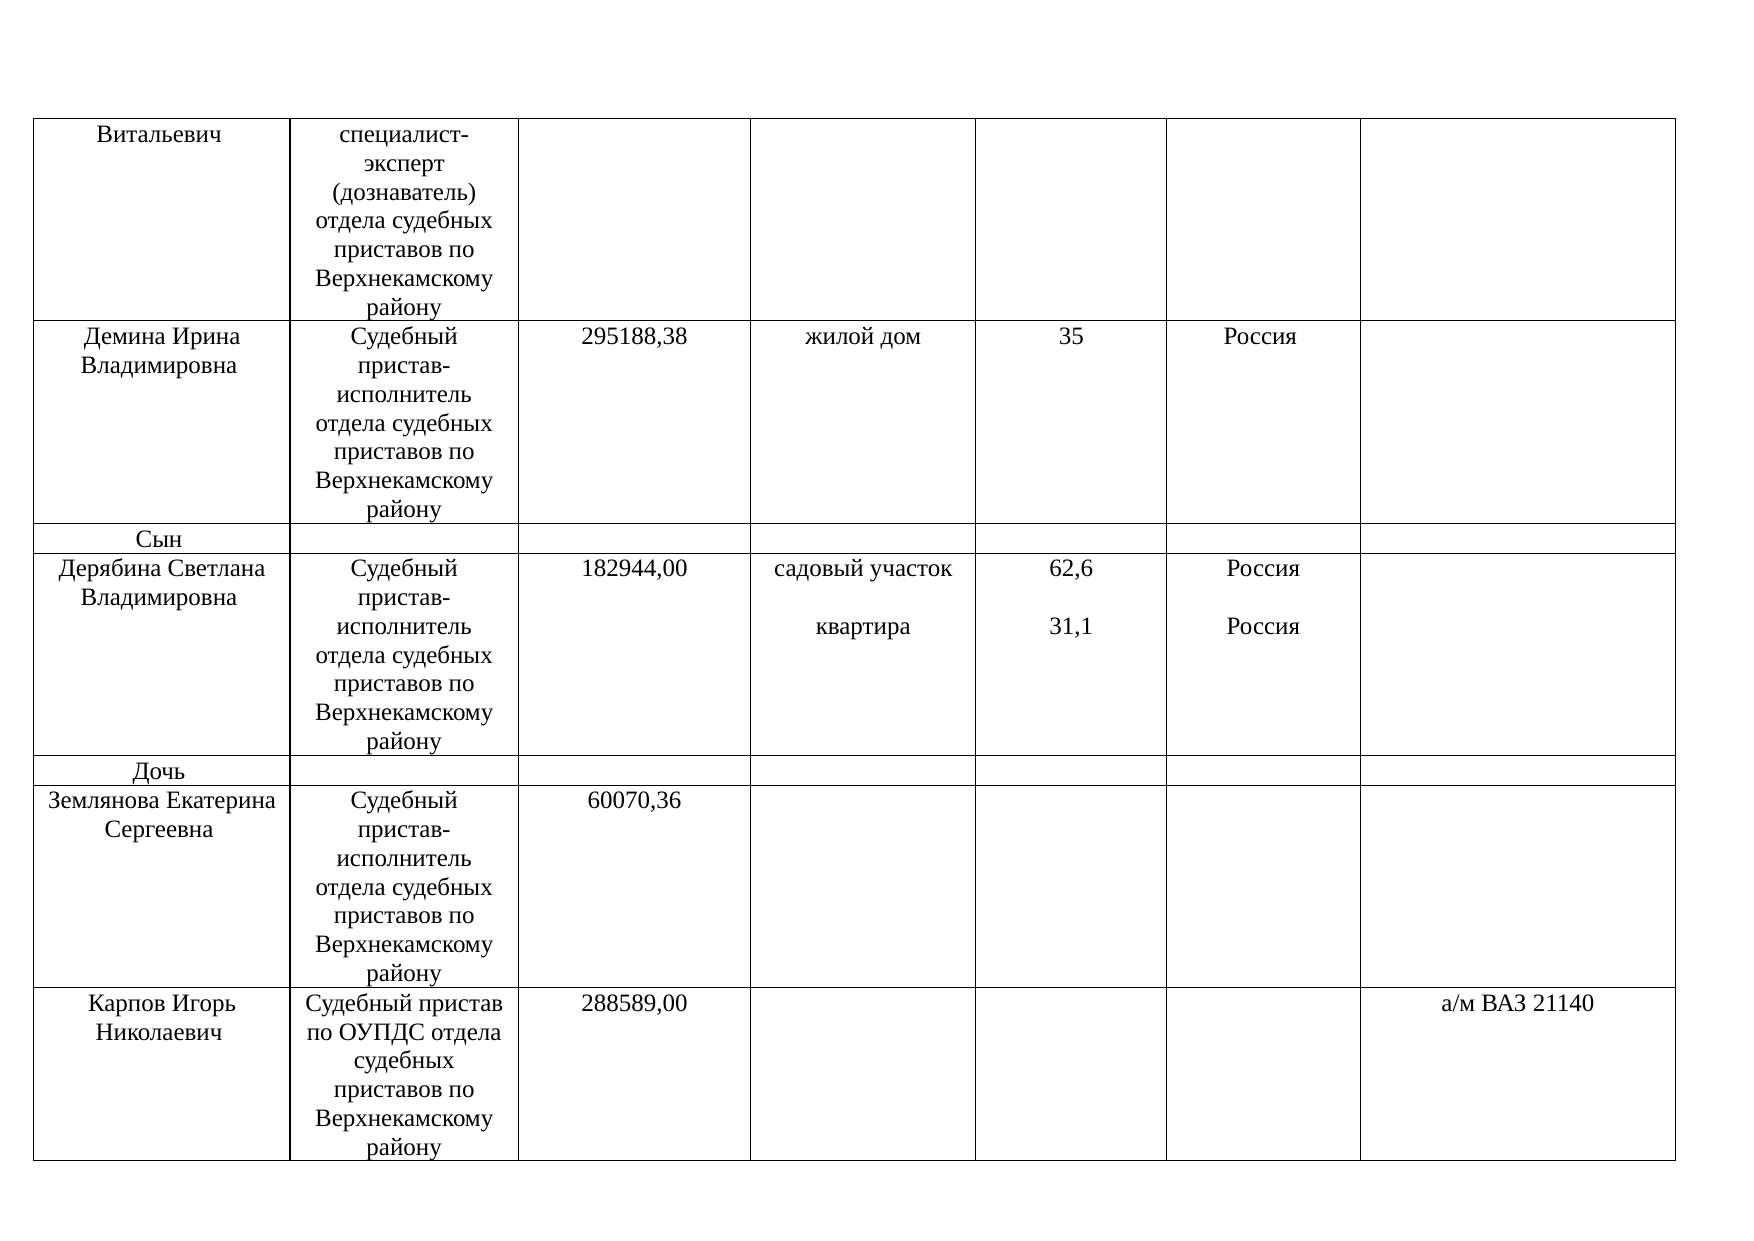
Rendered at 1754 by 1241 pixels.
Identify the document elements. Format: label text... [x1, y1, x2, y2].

table_cell [291, 756, 518, 784]
table_cell [1676, 755, 1680, 784]
table_cell Дочь [34, 756, 289, 784]
table_cell [976, 756, 1166, 784]
table_cell [29, 785, 33, 987]
table_cell 182944,00 [519, 554, 750, 755]
table_cell [751, 988, 975, 1160]
table_cell [1680, 553, 1686, 755]
table_cell [1680, 523, 1686, 552]
table_cell а/м ВАЗ 21140 [1361, 988, 1675, 1160]
table_cell Карпов Игорь Николаевич [34, 988, 289, 1160]
table_cell специалист-эксперт (дознаватель) отдела судебных приставов по Верхнекамскому району [291, 119, 518, 320]
table_cell Судебный пристав по ОУПДС отдела судебных приставов по Верхнекамскому району [291, 988, 518, 1160]
table_cell [1167, 119, 1360, 320]
table_cell [1676, 320, 1680, 523]
table_cell [29, 987, 33, 1160]
table_cell [1361, 119, 1675, 320]
table_cell [1676, 553, 1680, 755]
table_cell садовый участок квартира [751, 554, 975, 755]
table_cell [1167, 756, 1360, 784]
table_cell жилой дом [751, 321, 975, 523]
table_cell [519, 119, 750, 320]
table_cell [751, 524, 975, 552]
table_cell 62,6 31,1 [976, 554, 1166, 755]
table_cell [751, 786, 975, 987]
table_cell [519, 756, 750, 784]
table_cell Дерябина Светлана Владимировна [34, 554, 289, 755]
table_cell 288589,00 [519, 988, 750, 1160]
table_cell [1680, 320, 1686, 523]
table_cell [1680, 755, 1686, 784]
table_cell 35 [976, 321, 1166, 523]
table_cell [291, 524, 518, 552]
table_cell Демина Ирина Владимировна [34, 321, 289, 523]
table_cell [1676, 987, 1680, 1160]
table_cell [976, 988, 1166, 1160]
table_cell [1361, 554, 1675, 755]
table_cell [751, 756, 975, 784]
table_cell [29, 553, 33, 755]
table_cell Россия [1167, 321, 1360, 523]
table_cell [29, 523, 33, 552]
table_cell [1361, 756, 1675, 784]
table_cell [751, 119, 975, 320]
table_cell [29, 320, 33, 523]
table_cell [1680, 987, 1686, 1160]
table_cell [1361, 321, 1675, 523]
table_cell 295188,38 [519, 321, 750, 523]
table_cell [1680, 785, 1686, 987]
table_cell [976, 786, 1166, 987]
table_cell [1676, 118, 1680, 320]
table_cell [1361, 524, 1675, 552]
table_cell Землянова Екатерина Сергеевна [34, 786, 289, 987]
table_cell [976, 524, 1166, 552]
table_cell [29, 118, 33, 320]
table_cell [1680, 118, 1686, 320]
table_cell Судебный пристав-исполнитель отдела судебных приставов по Верхнекамскому району [291, 786, 518, 987]
table_cell [1676, 785, 1680, 987]
table_cell Судебный пристав-исполнитель отдела судебных приставов по Верхнекамскому району [291, 321, 518, 523]
table_cell Витальевич [34, 119, 289, 320]
table_cell [519, 524, 750, 552]
table_cell Сын [34, 524, 289, 552]
table_cell [1167, 786, 1360, 987]
table_cell [1676, 523, 1680, 552]
table_cell 60070,36 [519, 786, 750, 987]
table_cell [29, 755, 33, 784]
table_cell [1167, 524, 1360, 552]
table_cell [1361, 786, 1675, 987]
table_cell Судебный пристав-исполнитель отдела судебных приставов по Верхнекамскому району [291, 554, 518, 755]
table_cell [1167, 988, 1360, 1160]
table_cell Россия Россия [1167, 554, 1360, 755]
table_cell [976, 119, 1166, 320]
